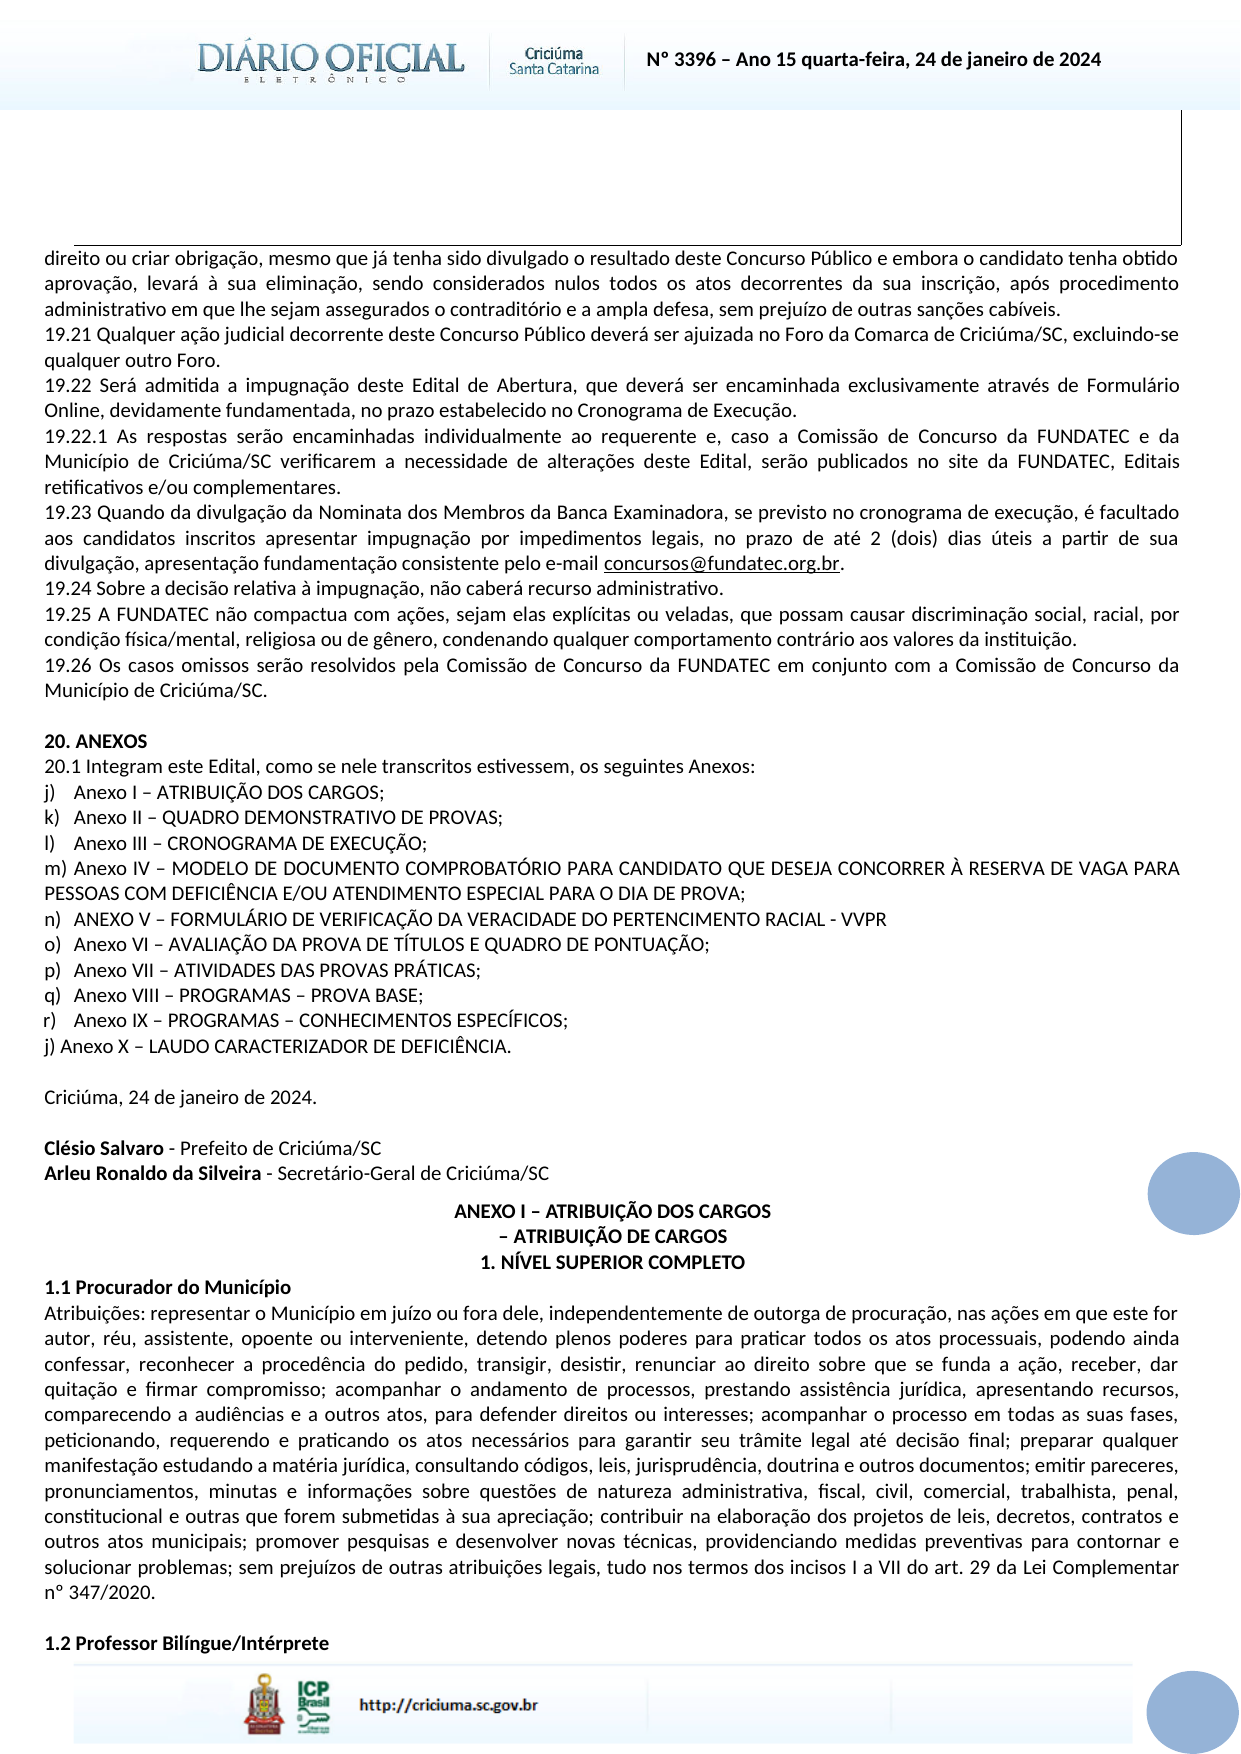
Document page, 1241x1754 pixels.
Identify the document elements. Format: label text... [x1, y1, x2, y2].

text 19.22 Será admitida a impugnação deste Edital de Abertura, que deverá ser encaminhada exclusivamente através de Formulário Online, devidamente fundamentada, no prazo estabelecido no Cronograma de Execução. [44, 372, 1181, 423]
list Anexo VII – ATIVIDADES DAS PROVAS PRÁTICAS; [44, 957, 1181, 982]
list Anexo III – CRONOGRAMA DE EXECUÇÃO; [44, 830, 1181, 855]
list Anexo IX – PROGRAMAS – CONHECIMENTOS ESPECÍFICOS; [43, 1008, 1181, 1033]
list Anexo VIII – PROGRAMAS – PROVA BASE; [44, 982, 1181, 1008]
text 20.1 Integram este Edital, como se nele transcritos estivessem, os seguintes Anexos: [44, 753, 1181, 779]
text 19.26 Os casos omissos serão resolvidos pela Comissão de Concurso da FUNDATEC em conjunto com a Comissão de Concurso da Município de Criciúma/SC. [44, 652, 1181, 703]
text 1. NÍVEL SUPERIOR COMPLETO [44, 1249, 1181, 1274]
text 19.25 A FUNDATEC não compactua com ações, sejam elas explícitas ou veladas, que possam causar discriminação social, racial, por condição física/mental, religiosa ou de gênero, condenando qualquer comportamento contrário aos valores da instituição. [44, 601, 1181, 652]
text 19.24 Sobre a decisão relativa à impugnação, não caberá recurso administrativo. [44, 576, 1181, 601]
list Anexo II – QUADRO DEMONSTRATIVO DE PROVAS; [44, 804, 1181, 830]
text Atribuições: representar o Município em juízo ou fora dele, independentemente de outorga de procuração, nas ações em que este for autor, réu, assistente, opoente ou interveniente, detendo plenos poderes para praticar todos os atos processuais, podendo ainda confessar, reconhecer a procedência do pedido, transigir, desistir, renunciar ao direito sobre que se funda a ação, receber, dar quitação e firmar compromisso; acompanhar o andamento de processos, prestando assistência jurídica, apresentando recursos, comparecendo a audiências e a outros atos, para defender direitos ou interesses; acompanhar o processo em todas as suas fases, peticionando, requerendo e praticando os atos necessários para garantir seu trâmite legal até decisão final; preparar qualquer manifestação estudando a matéria jurídica, consultando códigos, leis, jurisprudência, doutrina e outros documentos; emitir pareceres, pronunciamentos, minutas e informações sobre questões de natureza administrativa, fiscal, civil, comercial, trabalhista, penal, constitucional e outras que forem submetidas à sua apreciação; contribuir na elaboração dos projetos de leis, decretos, contratos e outros atos municipais; promover pesquisas e desenvolver novas técnicas, providenciando medidas preventivas para contornar e solucionar problemas; sem prejuízos de outras atribuições legais, tudo nos termos dos incisos I a VII do art. 29 da Lei Complementar nº 347/2020. [44, 1300, 1181, 1605]
text Criciúma, 24 de janeiro de 2024. [44, 1084, 1181, 1109]
text Arleu Ronaldo da Silveira - Secretário-Geral de Criciúma/SC [44, 1160, 1165, 1186]
text direito ou criar obrigação, mesmo que já tenha sido divulgado o resultado deste Concurso Público e embora o candidato tenha obtido aprovação, levará à sua eliminação, sendo considerados nulos todos os atos decorrentes da sua inscrição, após procedimento administrativo em que lhe sejam assegurados o contraditório e a ampla defesa, sem prejuízo de outras sanções cabíveis. [44, 245, 1181, 321]
text ANEXO I – ATRIBUIÇÃO DOS CARGOS [44, 1198, 1161, 1224]
list 20. ANEXOS [44, 728, 1181, 753]
text 19.23 Quando da divulgação da Nominata dos Membros da Banca Examinadora, se previsto no cronograma de execução, é facultado aos candidatos inscritos apresentar impugnação por impedimentos legais, no prazo de até 2 (dois) dias úteis a partir de sua divulgação, apresentação fundamentação consistente pelo e-mail concursos@fundatec.org.br. [44, 499, 1181, 576]
list Anexo IV – MODELO DE DOCUMENTO COMPROBATÓRIO PARA CANDIDATO QUE DESEJA CONCORRER À RESERVA DE VAGA PARA PESSOAS COM DEFICIÊNCIA E/OU ATENDIMENTO ESPECIAL PARA O DIA DE PROVA; [44, 855, 1181, 906]
list ANEXO V – FORMULÁRIO DE VERIFICAÇÃO DA VERACIDADE DO PERTENCIMENTO RACIAL - VVPR [44, 906, 1181, 931]
text 1.2 Professor Bilíngue/Intérprete [44, 1630, 1181, 1656]
text Clésio Salvaro - Prefeito de Criciúma/SC [44, 1135, 1181, 1160]
list Anexo I – ATRIBUIÇÃO DOS CARGOS; [44, 779, 1181, 804]
list Anexo VI – AVALIAÇÃO DA PROVA DE TÍTULOS E QUADRO DE PONTUAÇÃO; [44, 931, 1181, 957]
text 19.22.1 As respostas serão encaminhadas individualmente ao requerente e, caso a Comissão de Concurso da FUNDATEC e da Município de Criciúma/SC verificarem a necessidade de alterações deste Edital, serão publicados no site da FUNDATEC, Editais retificativos e/ou complementares. [44, 423, 1181, 499]
text – ATRIBUIÇÃO DE CARGOS [44, 1224, 1181, 1249]
text j) Anexo X – LAUDO CARACTERIZADOR DE DEFICIÊNCIA. [44, 1033, 1181, 1058]
text 1.1 Procurador do Município [44, 1274, 1181, 1300]
text 19.21 Qualquer ação judicial decorrente deste Concurso Público deverá ser ajuizada no Foro da Comarca de Criciúma/SC, excluindo-se qualquer outro Foro. [44, 321, 1181, 372]
